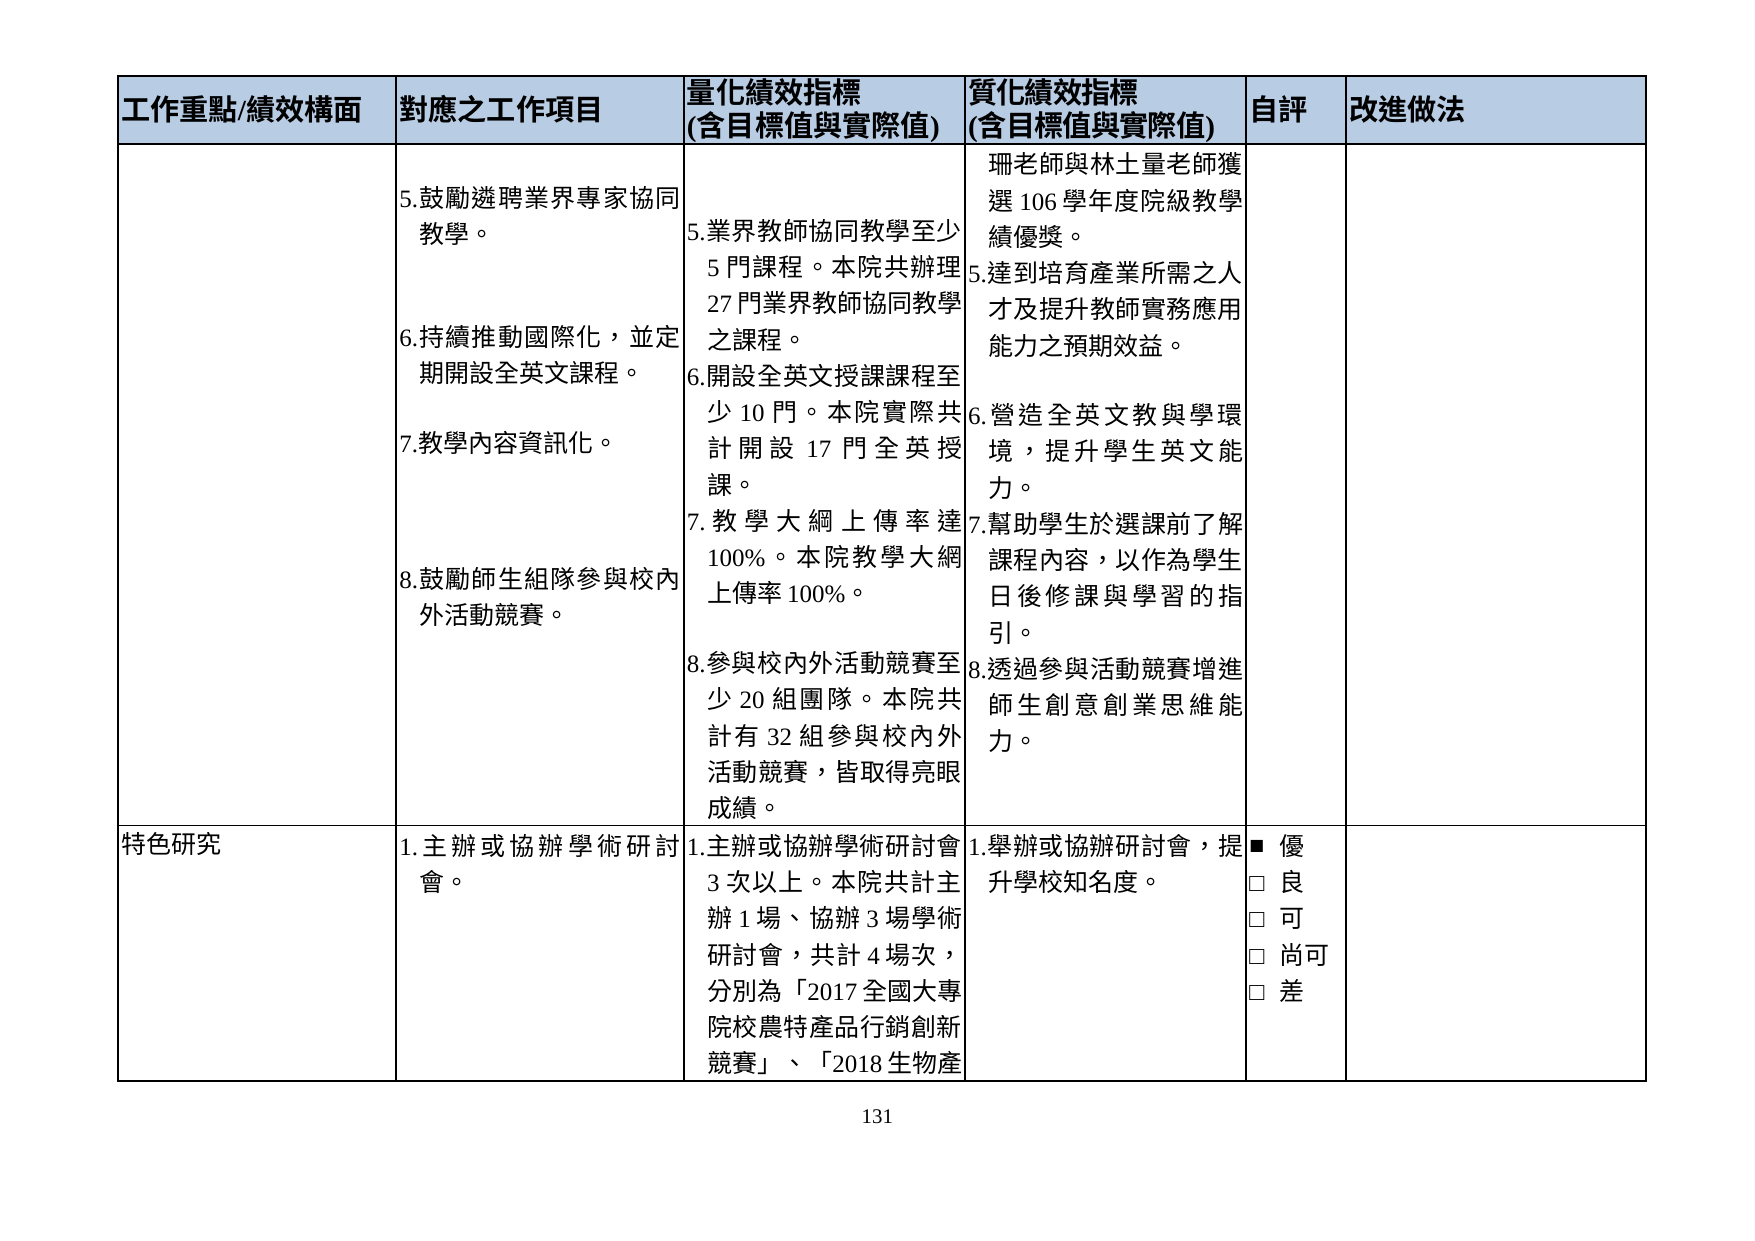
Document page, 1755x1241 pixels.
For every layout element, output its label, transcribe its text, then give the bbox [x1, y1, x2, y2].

table_cell 特色研究 [119, 826, 395, 1080]
table_header 自評 [1247, 77, 1345, 143]
table_header 質化績效指標 (含目標值與實際值) [966, 77, 1245, 143]
table_cell [1247, 145, 1345, 825]
table_cell [1347, 826, 1645, 1080]
table_cell 1.主辦或協辦學術研討會3次以上。本院共計主辦1場、協辦3場學術研討會，共計4場次，分別為「2017全國大專院校農特產品行銷創新競賽」、「2018生物產 [685, 826, 964, 1080]
table_header 對應之工作項目 [397, 77, 683, 143]
table_cell 1.舉辦或協辦研討會，提升學校知名度。 [966, 826, 1245, 1080]
table_cell [1347, 145, 1645, 825]
table_cell 5.鼓勵遴聘業界專家協同教學。 6.持續推動國際化，並定期開設全英文課程。 7.教學內容資訊化。 8.鼓勵師生組隊參與校內外活動競賽。 [397, 145, 683, 825]
table_cell ■ 優 □ 良 □ 可 □ 尚可 □ 差 [1247, 826, 1345, 1080]
table_header 工作重點/績效構面 [119, 77, 395, 143]
table_header 量化績效指標 (含目標值與實際值) [685, 77, 964, 143]
table_cell 珊老師與林土量老師獲選106學年度院級教學績優獎。 5.達到培育產業所需之人才及提升教師實務應用能力之預期效益。 6.營造全英文教與學環境，提升學生英文能力。 7.幫助學生於選課前了解課程內容，以作為學生日後修課與學習的指引。 8.透過參與活動競賽增進師生創意創業思維能力。 [966, 145, 1245, 825]
table_header 改進做法 [1347, 77, 1645, 143]
table_cell [119, 145, 395, 825]
table_cell 1.主辦或協辦學術研討會。 [397, 826, 683, 1080]
table_cell 5.業界教師協同教學至少5門課程。本院共辦理27門業界教師協同教學之課程。 6.開設全英文授課課程至少10門。本院實際共計開設17門全英授課。 7.教學大綱上傳率達100%。本院教學大網上傳率100%。 8.參與校內外活動競賽至少20組團隊。本院共計有32組參與校內外活動競賽，皆取得亮眼成績。 [685, 145, 964, 825]
